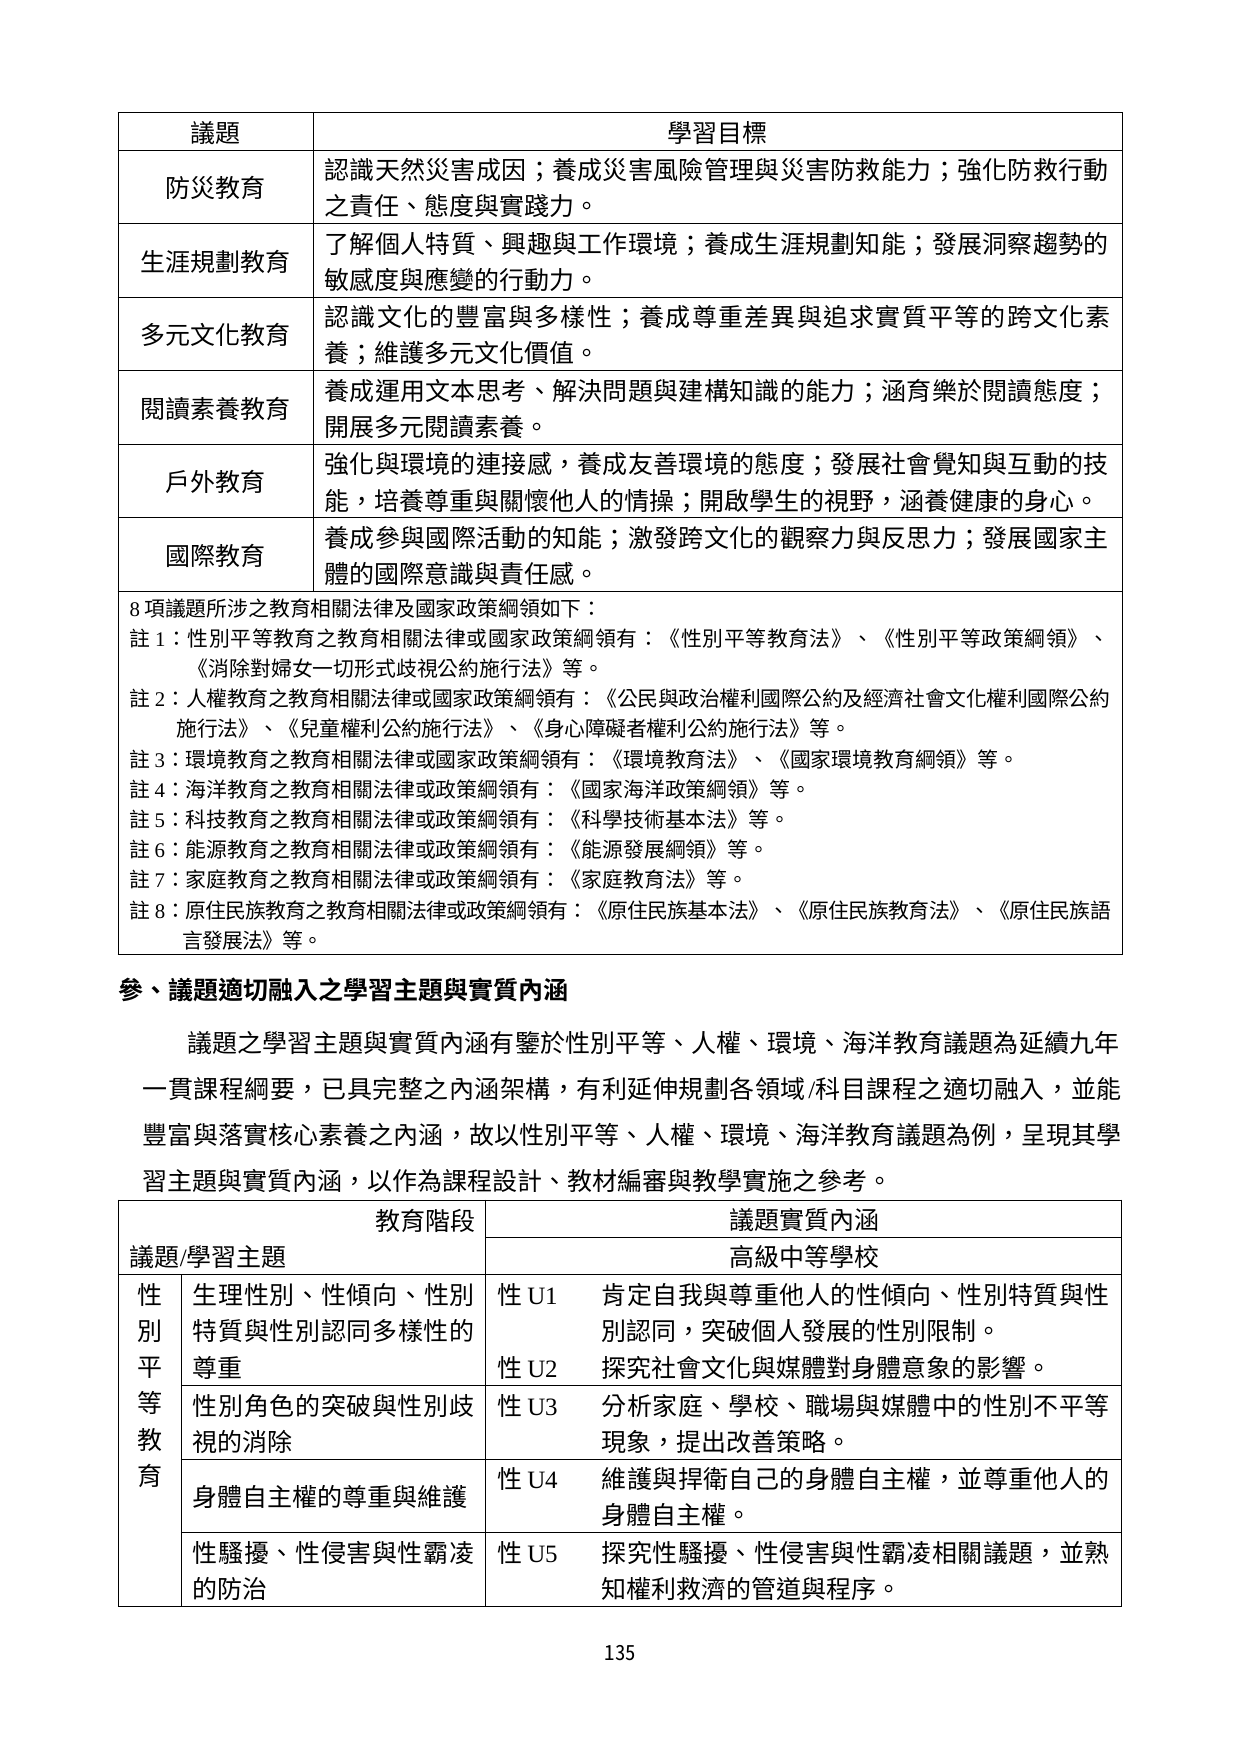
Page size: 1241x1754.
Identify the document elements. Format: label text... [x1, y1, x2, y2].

table_cell 閱讀素養教育 [119, 371, 313, 444]
table_cell 認識天然災害成因；養成災害風險管理與災害防救能力；強化防救行動之責任、態度與實踐力。 [314, 151, 1122, 223]
table_cell 性U5 [486, 1533, 590, 1606]
text 參、議題適切融入之學習主題與實質內涵 [118, 963, 1122, 1009]
table_cell 探究社會文化與媒體對身體意象的影響。 [590, 1348, 1121, 1385]
table_cell 強化與環境的連接感，養成友善環境的態度；發展社會覺知與互動的技能，培養尊重與關懷他人的情操；開啟學生的視野，涵養健康的身心。 [314, 445, 1122, 517]
table_cell 了解個人特質、興趣與工作環境；養成生涯規劃知能；發展洞察趨勢的敏感度與應變的行動力。 [314, 224, 1122, 297]
table_cell 多元文化教育 [119, 298, 313, 370]
table_cell 防災教育 [119, 151, 313, 223]
table_cell 性U3 [486, 1386, 590, 1458]
table_cell 肯定自我與尊重他人的性傾向、性別特質與性別認同，突破個人發展的性別限制。 [590, 1275, 1121, 1348]
table_cell 分析家庭、學校、職場與媒體中的性別不平等現象，提出改善策略。 [590, 1386, 1121, 1458]
table_cell 性別角色的突破與性別歧視的消除 [182, 1386, 485, 1458]
table_cell 養成運用文本思考、解決問題與建構知識的能力；涵育樂於閱讀態度；開展多元閱讀素養。 [314, 371, 1122, 444]
table_cell 養成參與國際活動的知能；激發跨文化的觀察力與反思力；發展國家主體的國際意識與責任感。 [314, 518, 1122, 591]
table_cell 性U4 [486, 1460, 590, 1532]
table_cell 8項議題所涉之教育相關法律及國家政策綱領如下： 註1：性別平等教育之教育相關法律或國家政策綱領有：《性別平等教育法》、《性別平等政策綱領》、《消除對婦女一切形式歧視公約施行法》等。 註2：人權教育之教育相關法律或國家政策綱領有：《公民與政治權利國際公約及經濟社會文化權利國際公約施行法》、《兒童權利公約施行法》、《身心障礙者權利公約施行法》等。 註3：環境教育之教育相關法律或國家政策綱領有：《環境教育法》、《國家環境教育綱領》等。 註4：海洋教育之教育相關法律或政策綱領有：《國家海洋政策綱領》等。 註5：科技教育之教育相關法律或政策綱領有：《科學技術基本法》等。 註6：能源教育之教育相關法律或政策綱領有：《能源發展綱領》等。 註7：家庭教育之教育相關法律或政策綱領有：《家庭教育法》等。 註8：原住民族教育之教育相關法律或政策綱領有：《原住民族基本法》、《原住民族教育法》、《原住民族語言發展法》等。 [119, 592, 1122, 954]
table_cell 認識文化的豐富與多樣性；養成尊重差異與追求實質平等的跨文化素養；維護多元文化價值。 [314, 298, 1122, 370]
table_header 議題 [119, 113, 313, 149]
text 議題之學習主題與實質內涵有鑒於性別平等、人權、環境、海洋教育議題為延續九年一貫課程綱要，已具完整之內涵架構，有利延伸規劃各領域/科目課程之適切融入，並能豐富與落實核心素養之內涵，故以性別平等、人權、環境、海洋教育議題為例，呈現其學習主題與實質內涵，以作為課程設計、教材編審與教學實施之參考。 [143, 1016, 1122, 1199]
table_cell 探究性騷擾、性侵害與性霸凌相關議題，並熟知權利救濟的管道與程序。 [590, 1533, 1121, 1606]
table_header 教育階段 議題/學習主題 [119, 1201, 485, 1274]
table_header 學習目標 [314, 113, 1122, 149]
table_cell 性U1 [486, 1275, 590, 1348]
table_cell 戶外教育 [119, 445, 313, 517]
table_cell 國際教育 [119, 518, 313, 591]
table_cell 性騷擾、性侵害與性霸凌的防治 [182, 1533, 485, 1606]
table_cell 性U2 [486, 1348, 590, 1385]
table_cell 高級中等學校 [486, 1238, 1121, 1274]
table_header 議題實質內涵 [486, 1201, 1121, 1237]
table_cell 生理性別、性傾向、性別特質與性別認同多樣性的尊重 [182, 1275, 485, 1385]
table_cell 生涯規劃教育 [119, 224, 313, 297]
table_cell 性別平等教育 [119, 1275, 181, 1606]
table_cell 維護與捍衛自己的身體自主權，並尊重他人的身體自主權。 [590, 1460, 1121, 1532]
table_cell 身體自主權的尊重與維護 [182, 1460, 485, 1532]
